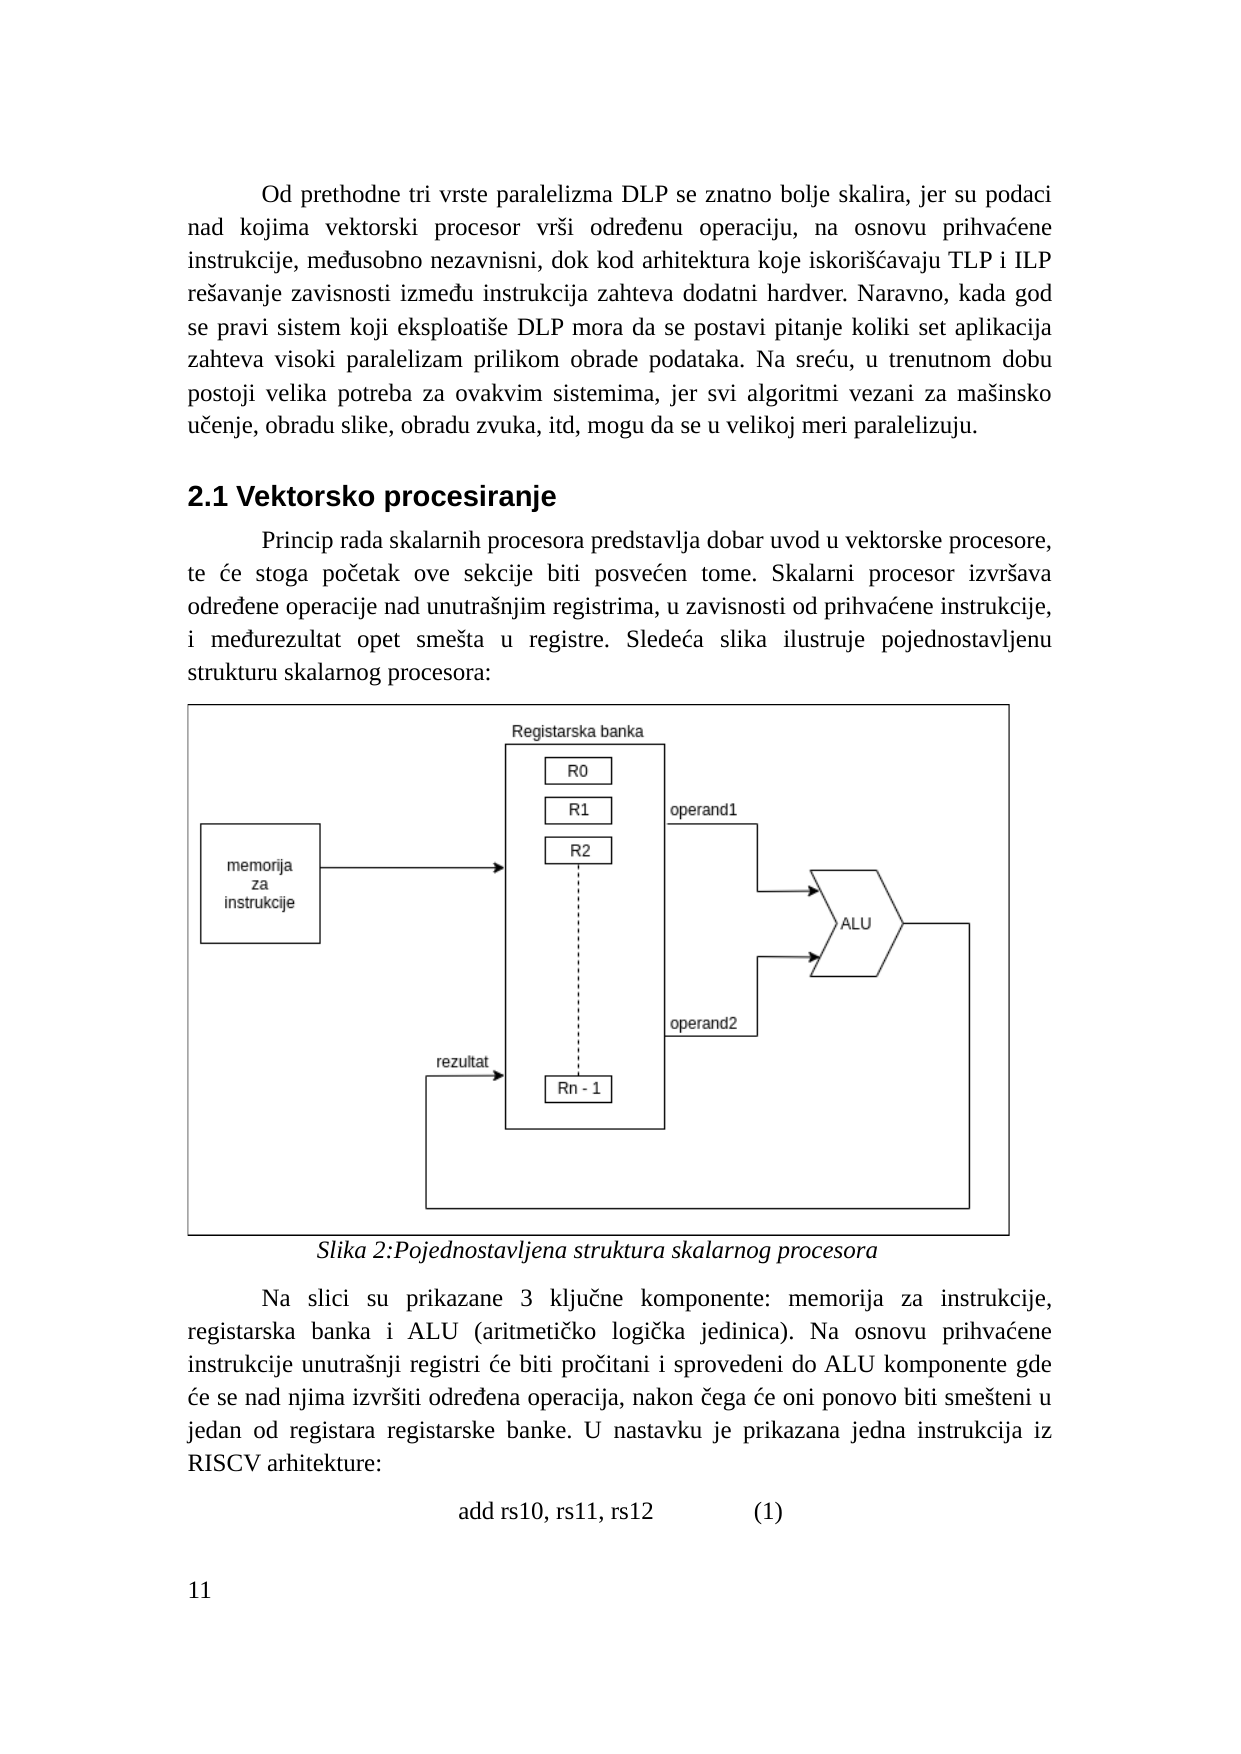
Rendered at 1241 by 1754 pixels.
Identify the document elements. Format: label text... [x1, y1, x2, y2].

picture [187, 704, 1010, 1236]
text Princip rada skalarnih procesora predstavlja dobar uvod u vektorske procesore, te će stoga početak ove sekcije biti posvećen tome. Skalarni procesor izvršava određene operacije nad unutrašnjim registrima, u zavisnosti od prihvaćene instrukcije, i međurezultat opet smešta u registre. Sledeća slika ilustruje pojednostavljenu strukturu skalarnog procesora: [187, 525, 1053, 686]
text Na slici su prikazane 3 ključne komponente: memorija za instrukcije, registarska banka i ALU (aritmetičko logička jedinica). Na osnovu prihvaćene instrukcije unutrašnji registri će biti pročitani i sprovedeni do ALU komponente gde će se nad njima izvršiti određena operacija, nakon čega će oni ponovo biti smešteni u jedan od registara registarske banke. U nastavku je prikazana jedna instrukcija iz RISCV arhitekture: [187, 1283, 1053, 1477]
text add rs10, rs11, rs12 (1) [187, 1496, 1053, 1525]
text Slika 2:Pojednostavljena struktura skalarnog procesora [187, 1236, 1010, 1264]
text Od prethodne tri vrste paralelizma DLP se znatno bolje skalira, jer su podaci nad kojima vektorski procesor vrši određenu operaciju, na osnovu prihvaćene instrukcije, međusobno nezavnisni, dok kod arhitektura koje iskorišćavaju TLP i ILP rešavanje zavisnosti između instrukcija zahteva dodatni hardver. Naravno, kada god se pravi sistem koji eksploatiše DLP mora da se postavi pitanje koliki set aplikacija zahteva visoki paralelizam prilikom obrade podataka. Na sreću, u trenutnom dobu postoji velika potreba za ovakvim sistemima, jer svi algoritmi vezani za mašinsko učenje, obradu slike, obradu zvuka, itd, mogu da se u velikoj meri paralelizuju. [187, 179, 1053, 439]
subtitle 2.1 Vektorsko procesiranje [187, 479, 1053, 513]
